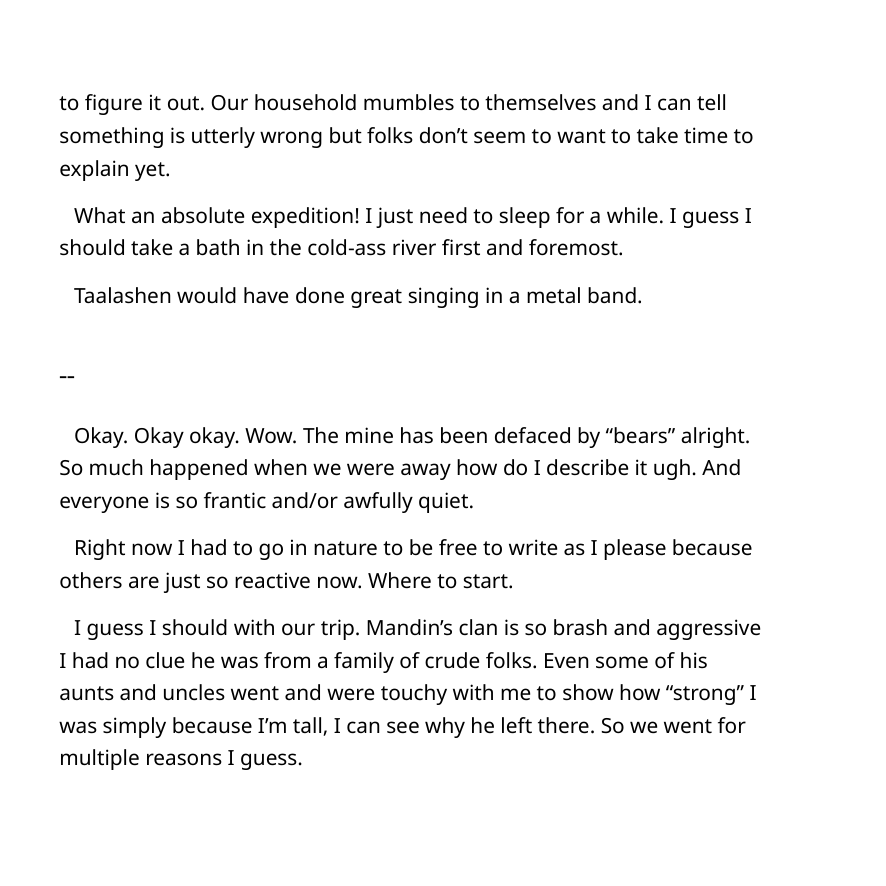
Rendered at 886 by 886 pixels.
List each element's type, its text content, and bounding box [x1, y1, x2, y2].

subtitle -- [59, 357, 768, 391]
text to figure it out. Our household mumbles to themselves and I can tell something is utterly wrong but folks don’t seem to want to take time to explain yet. [59, 88, 768, 182]
text Right now I had to go in nature to be free to write as I please because others are just so reactive now. Where to start. [59, 533, 768, 594]
text Taalashen would have done great singing in a metal band. [59, 281, 768, 309]
text What an absolute expedition! I just need to sleep for a while. I guess I should take a bath in the cold-ass river first and foremost. [59, 201, 768, 262]
text I guess I should with our trip. Mandin’s clan is so brash and aggressive I had no clue he was from a family of crude folks. Even some of his aunts and uncles went and were touchy with me to show how “strong” I was simply because I’m tall, I can see why he left there. So we went for multiple reasons I guess. [59, 613, 768, 772]
text Okay. Okay okay. Wow. The mine has been defaced by “bears” alright. So much happened when we were away how do I describe it ugh. And everyone is so frantic and/or awfully quiet. [59, 421, 768, 514]
